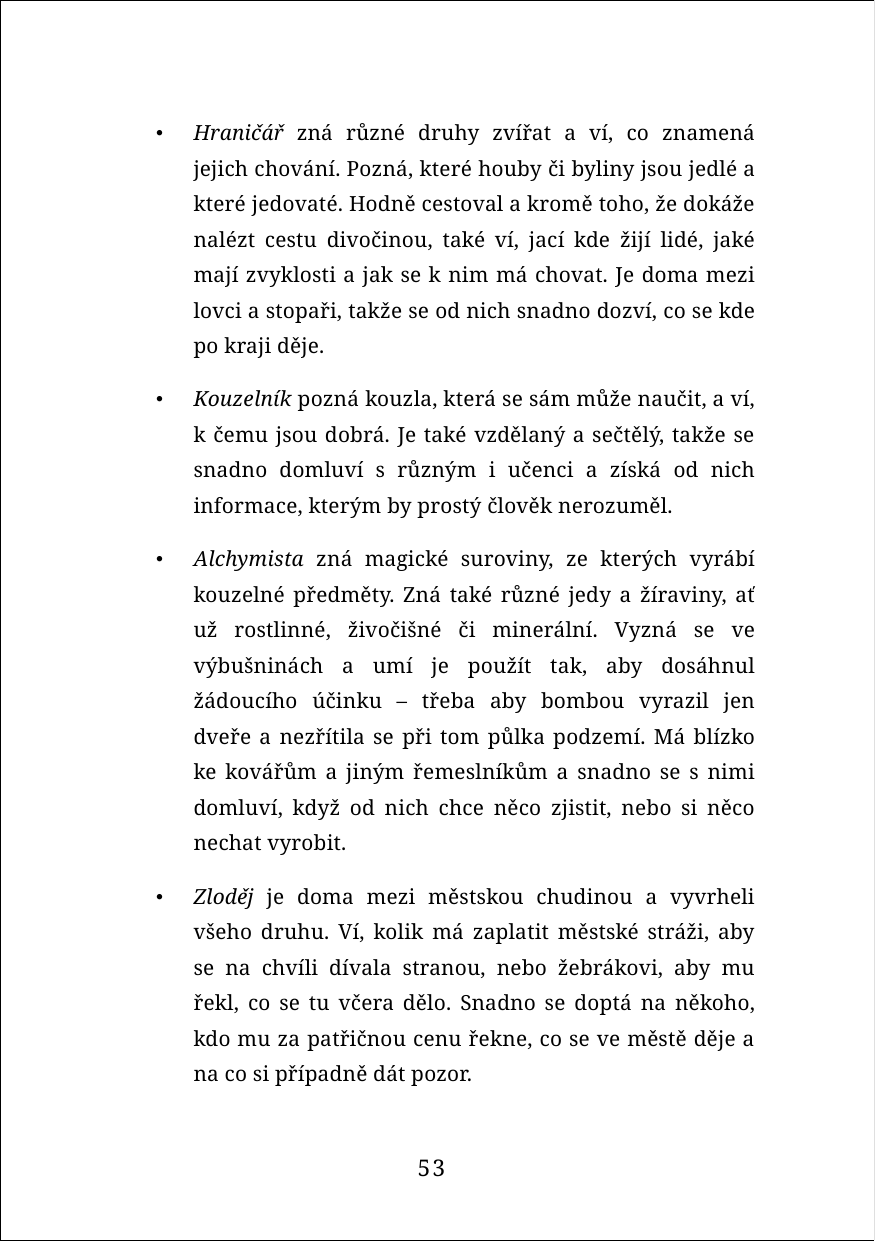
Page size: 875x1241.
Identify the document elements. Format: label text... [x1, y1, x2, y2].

list Kouzelník pozná kouzla, která se sám může naučit, a ví, k čemu jsou dobrá. Je také vzdělaný a sečtělý, takže se snadno domluví s různým i učenci a získá od nich informace, kterým by prostý člověk nerozuměl. [156, 384, 756, 519]
list Hraničář zná různé druhy zvířat a ví, co znamená jejich chování. Pozná, které houby či byliny jsou jedlé a které jedovaté. Hodně cestoval a kromě toho, že dokáže nalézt cestu divočinou, také ví, jací kde žijí lidé, jaké mají zvyklosti a jak se k nim má chovat. Je doma mezi lovci a stopaři, takže se od nich snadno dozví, co se kde po kraji děje. [156, 118, 756, 360]
list Zloděj je doma mezi městskou chudinou a vyvrheli všeho druhu. Ví, kolik má zaplatit městské stráži, aby se na chvíli dívala stranou, nebo žebrákovi, aby mu řekl, co se tu včera dělo. Snadno se doptá na někoho, kdo mu za patřičnou cenu řekne, co se ve městě děje a na co si případně dát pozor. [156, 882, 756, 1088]
list Alchymista zná magické suroviny, ze kterých vyrábí kouzelné předměty. Zná také různé jedy a žíraviny, ať už rostlinné, živočišné či minerální. Vyzná se ve výbušninách a umí je použít tak, aby dosáhnul žádoucího účinku – třeba aby bombou vyrazil jen dveře a nezřítila se při tom půlka podzemí. Má blízko ke kovářům a jiným řemeslníkům a snadno se s nimi domluví, když od nich chce něco zjistit, nebo si něco nechat vyrobit. [156, 544, 756, 857]
